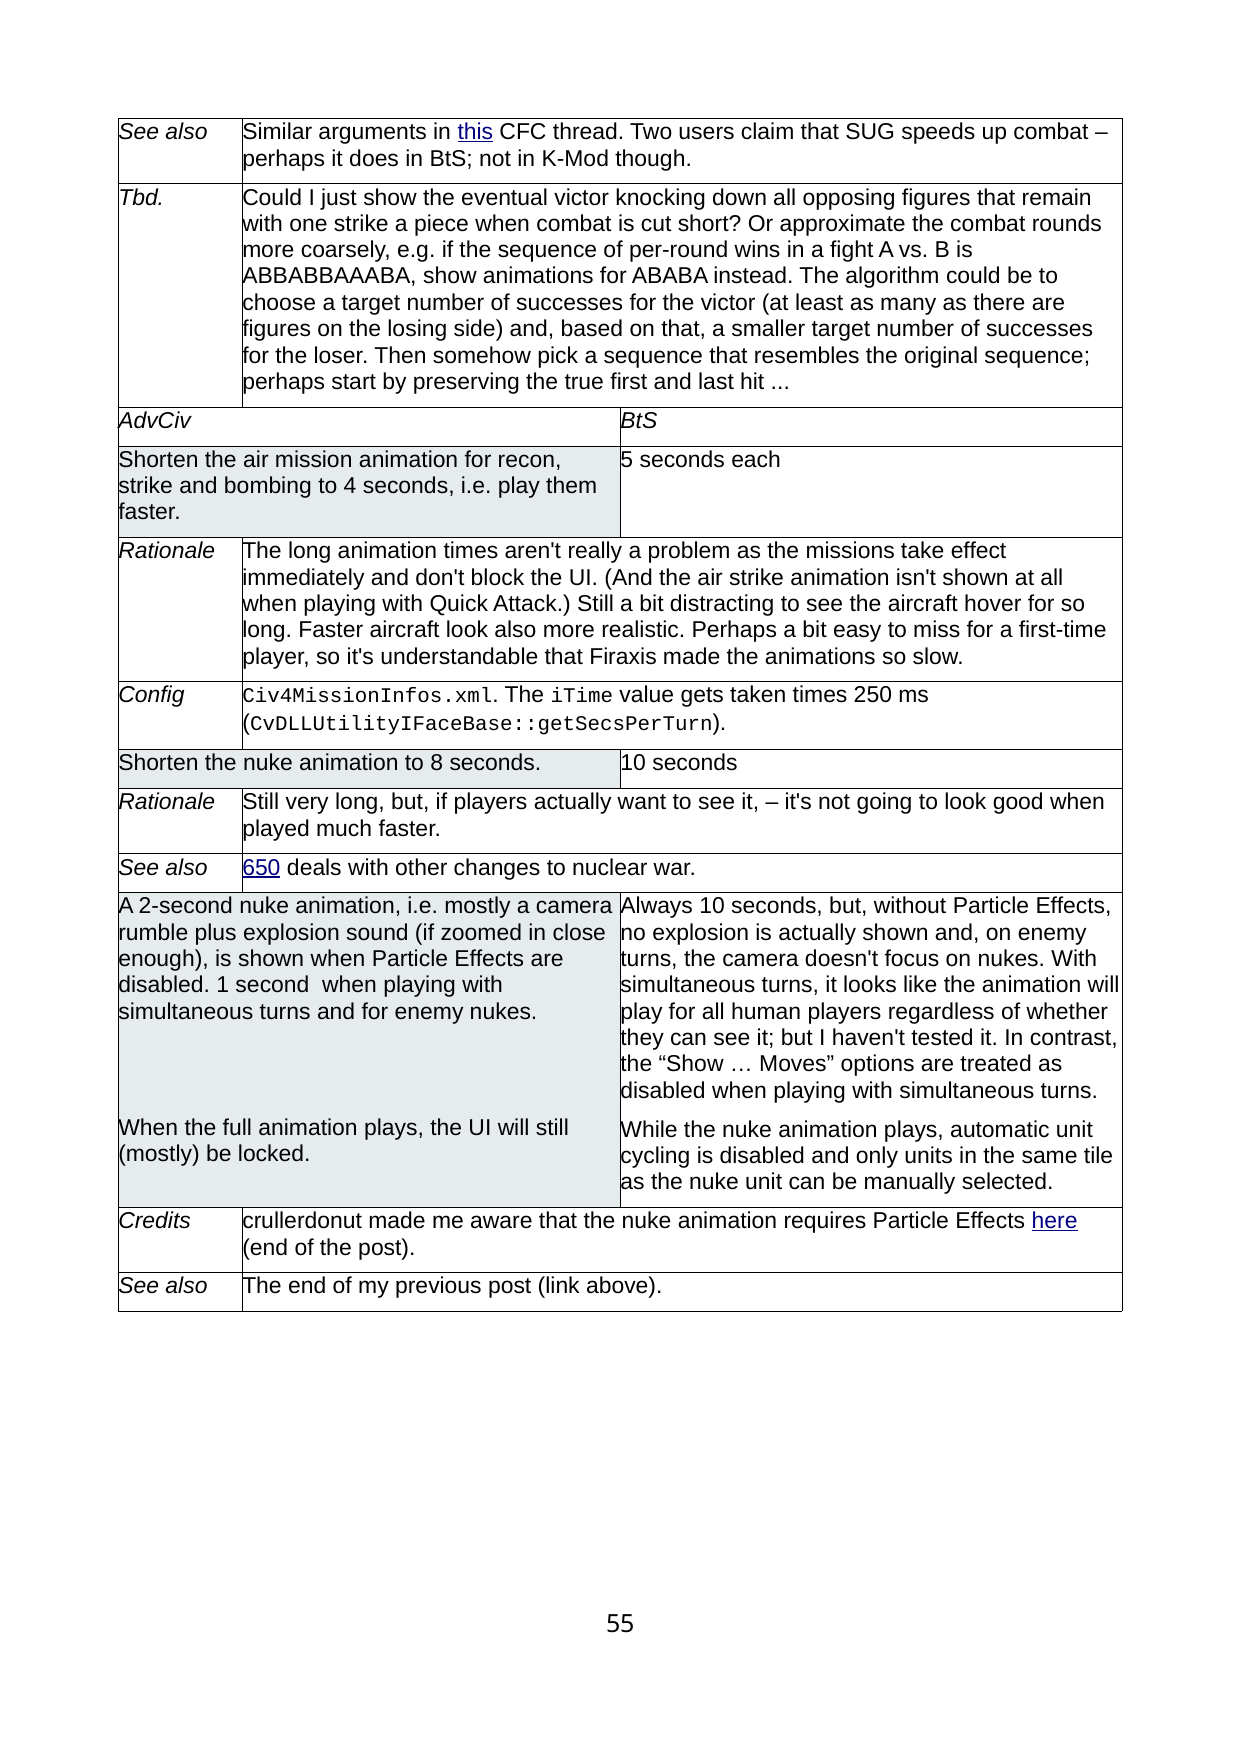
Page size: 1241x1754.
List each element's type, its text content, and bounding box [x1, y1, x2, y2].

table_cell A 2-second nuke animation, i.e. mostly a camera rumble plus explosion sound (if zoomed in close enough), is shown when Particle Effects are disabled. 1 second when playing with simultaneous turns and for enemy nukes. When the full animation plays, the UI will still (mostly) be locked. [119, 893, 620, 1207]
table_cell See also [119, 1273, 242, 1311]
table_cell Config [119, 682, 242, 749]
table_cell Tbd. [119, 184, 242, 407]
table_cell crullerdonut made me aware that the nuke animation requires Particle Effects here (end of the post). [243, 1208, 1122, 1272]
table_cell 650 deals with other changes to nuclear war. [243, 854, 1122, 892]
table_cell Rationale [119, 538, 242, 681]
table_cell Always 10 seconds, but, without Particle Effects, no explosion is actually shown and, on enemy turns, the camera doesn't focus on nukes. With simultaneous turns, it looks like the animation will play for all human players regardless of whether they can see it; but I haven't tested it. In contrast, the “Show … Moves” options are treated as disabled when playing with simultaneous turns. While the nuke animation plays, automatic unit cycling is disabled and only units in the same tile as the nuke unit can be manually selected. [621, 893, 1122, 1207]
table_cell BtS [621, 408, 1122, 446]
table_cell The long animation times aren't really a problem as the missions take effect immediately and don't block the UI. (And the air strike animation isn't shown at all when playing with Quick Attack.) Still a bit distracting to see the aircraft hover for so long. Faster aircraft look also more realistic. Perhaps a bit easy to miss for a first-time player, so it's understandable that Firaxis made the animations so slow. [243, 538, 1122, 681]
table_cell Rationale [119, 789, 242, 853]
table_cell Shorten the nuke animation to 8 seconds. [119, 750, 620, 788]
table_cell 10 seconds [621, 750, 1122, 788]
table_cell The end of my previous post (link above). [243, 1273, 1122, 1311]
table_cell Civ4MissionInfos.xml. The iTime value gets taken times 250 ms (CvDLLUtilityIFaceBase::getSecsPerTurn). [243, 682, 1122, 749]
table_cell Credits [119, 1208, 242, 1272]
table_cell Similar arguments in this CFC thread. Two users claim that SUG speeds up combat – perhaps it does in BtS; not in K-Mod though. [243, 119, 1122, 183]
table_cell Could I just show the eventual victor knocking down all opposing figures that remain with one strike a piece when combat is cut short? Or approximate the combat rounds more coarsely, e.g. if the sequence of per-round wins in a fight A vs. B is ABBABBAAABA, show animations for ABABA instead. The algorithm could be to choose a target number of successes for the victor (at least as many as there are figures on the losing side) and, based on that, a smaller target number of successes for the loser. Then somehow pick a sequence that resembles the original sequence; perhaps start by preserving the true first and last hit ... [243, 184, 1122, 407]
table_cell See also [119, 854, 242, 892]
table_cell See also [119, 119, 242, 183]
table_cell AdvCiv [119, 408, 620, 446]
table_cell 5 seconds each [621, 447, 1122, 537]
table_cell Shorten the air mission animation for recon, strike and bombing to 4 seconds, i.e. play them faster. [119, 447, 620, 537]
table_cell Still very long, but, if players actually want to see it, – it's not going to look good when played much faster. [243, 789, 1122, 853]
